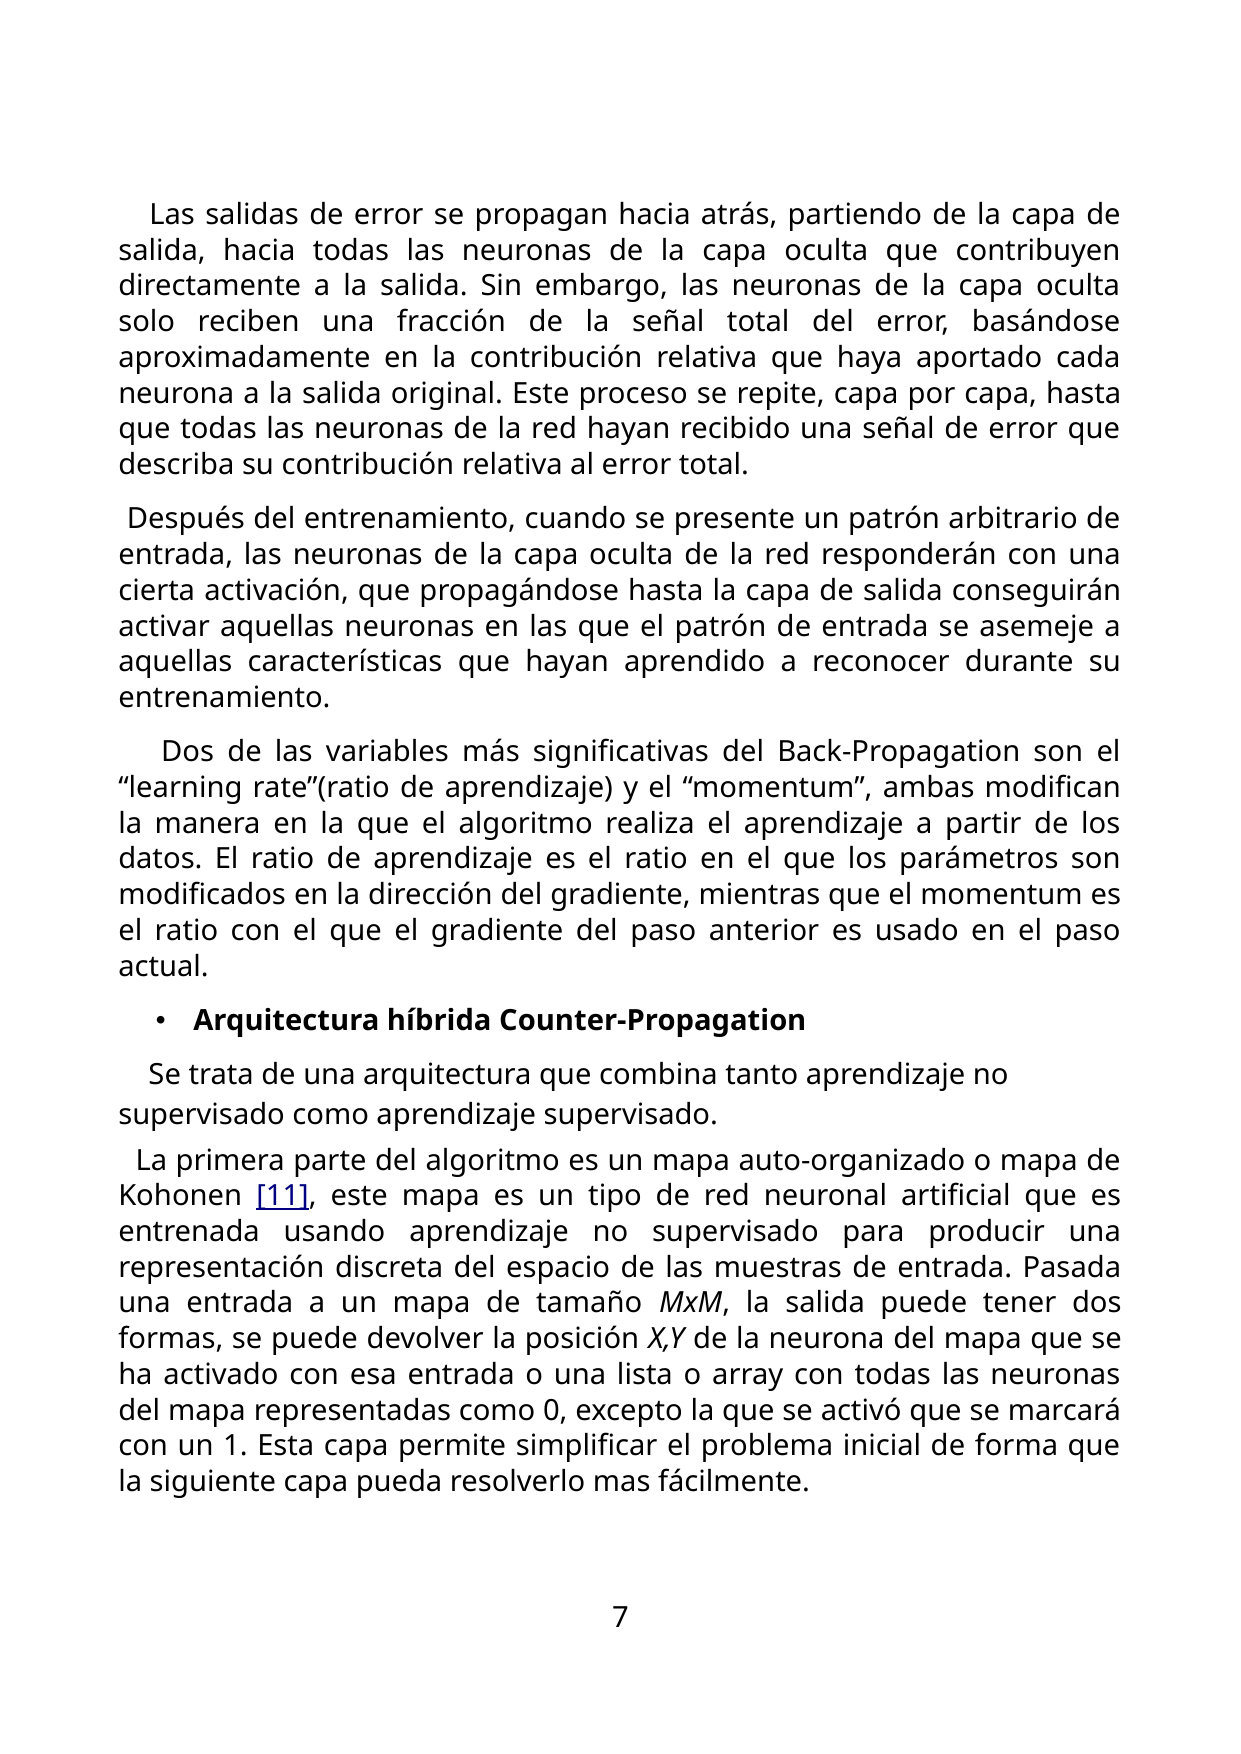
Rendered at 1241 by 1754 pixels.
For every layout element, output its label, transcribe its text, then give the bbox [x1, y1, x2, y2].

text Se trata de una arquitectura que combina tanto aprendizaje no supervisado como aprendizaje supervisado. [118, 1053, 1122, 1133]
list Arquitectura híbrida Counter-Propagation [156, 999, 1122, 1039]
text Después del entrenamiento, cuando se presente un patrón arbitrario de entrada, las neuronas de la capa oculta de la red responderán con una cierta activación, que propagándose hasta la capa de salida conseguirán activar aquellas neuronas en las que el patrón de entrada se asemeje a aquellas características que hayan aprendido a reconocer durante su entrenamiento. [118, 498, 1122, 716]
list Las salidas de error se propagan hacia atrás, partiendo de la capa de salida, hacia todas las neuronas de la capa oculta que contribuyen directamente a la salida. Sin embargo, las neuronas de la capa oculta solo reciben una fracción de la señal total del error, basándose aproximadamente en la contribución relativa que haya aportado cada neurona a la salida original. Este proceso se repite, capa por capa, hasta que todas las neuronas de la red hayan recibido una señal de error que describa su contribución relativa al error total. [118, 193, 1122, 483]
text Dos de las variables más significativas del Back-Propagation son el “learning rate”(ratio de aprendizaje) y el “momentum”, ambas modifican la manera en la que el algoritmo realiza el aprendizaje a partir de los datos. El ratio de aprendizaje es el ratio en el que los parámetros son modificados en la dirección del gradiente, mientras que el momentum es el ratio con el que el gradiente del paso anterior es usado en el paso actual. [118, 731, 1122, 984]
text La primera parte del algoritmo es un mapa auto-organizado o mapa de Kohonen [11], este mapa es un tipo de red neuronal artificial que es entrenada usando aprendizaje no supervisado para producir una representación discreta del espacio de las muestras de entrada. Pasada una entrada a un mapa de tamaño MxM, la salida puede tener dos formas, se puede devolver la posición X,Y de la neurona del mapa que se ha activado con esa entrada o una lista o array con todas las neuronas del mapa representadas como 0, excepto la que se activó que se marcará con un 1. Esta capa permite simplificar el problema inicial de forma que la siguiente capa pueda resolverlo mas fácilmente. [118, 1139, 1122, 1500]
